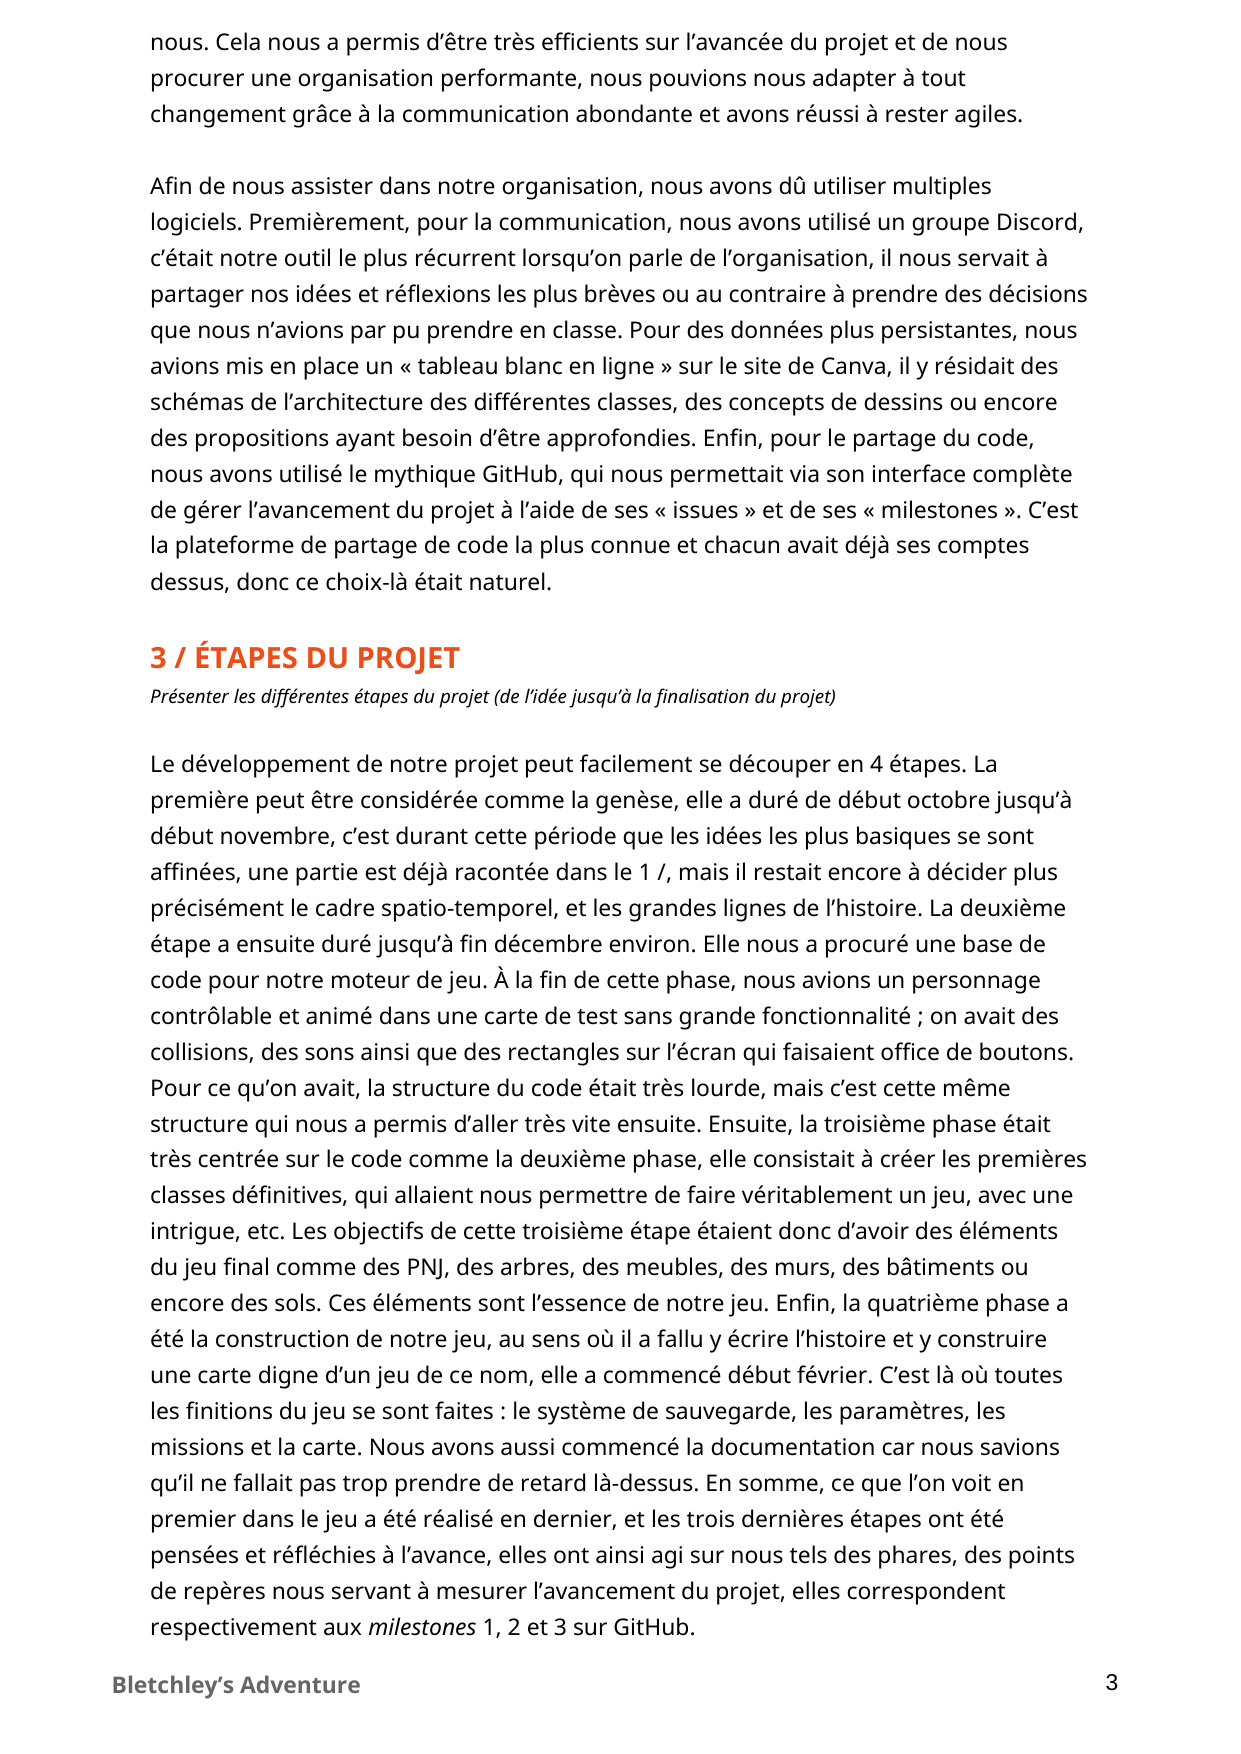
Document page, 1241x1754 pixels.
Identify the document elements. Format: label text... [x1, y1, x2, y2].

text Le développement de notre projet peut facilement se découper en 4 étapes. La première peut être considérée comme la genèse, elle a duré de début octobre jusqu’à début novembre, c’est durant cette période que les idées les plus basiques se sont affinées, une partie est déjà racontée dans le 1 /, mais il restait encore à décider plus précisément le cadre spatio-temporel, et les grandes lignes de l’histoire. La deuxième étape a ensuite duré jusqu’à fin décembre environ. Elle nous a procuré une base de code pour notre moteur de jeu. À la fin de cette phase, nous avions un personnage contrôlable et animé dans une carte de test sans grande fonctionnalité ; on avait des collisions, des sons ainsi que des rectangles sur l’écran qui faisaient office de boutons. Pour ce qu’on avait, la structure du code était très lourde, mais c’est cette même structure qui nous a permis d’aller très vite ensuite. Ensuite, la troisième phase était très centrée sur le code comme la deuxième phase, elle consistait à créer les premières classes définitives, qui allaient nous permettre de faire véritablement un jeu, avec une intrigue, etc. Les objectifs de cette troisième étape étaient donc d’avoir des éléments du jeu final comme des PNJ, des arbres, des meubles, des murs, des bâtiments ou encore des sols. Ces éléments sont l’essence de notre jeu. Enfin, la quatrième phase a été la construction de notre jeu, au sens où il a fallu y écrire l’histoire et y construire une carte digne d’un jeu de ce nom, elle a commencé début février. C’est là où toutes les finitions du jeu se sont faites : le système de sauvegarde, les paramètres, les missions et la carte. Nous avons aussi commencé la documentation car nous savions qu’il ne fallait pas trop prendre de retard là-dessus. En somme, ce que l’on voit en premier dans le jeu a été réalisé en dernier, et les trois dernières étapes ont été pensées et réfléchies à l’avance, elles ont ainsi agi sur nous tels des phares, des points de repères nous servant à mesurer l’avancement du projet, elles correspondent respectivement aux milestones 1, 2 et 3 sur GitHub. [150, 748, 1090, 1642]
text nous. Cela nous a permis d’être très efficients sur l’avancée du projet et de nous procurer une organisation performante, nous pouvions nous adapter à tout changement grâce à la communication abondante et avons réussi à rester agiles. [150, 26, 1090, 129]
text 3 / ÉTAPES DU PROJET [150, 637, 1090, 677]
text Afin de nous assister dans notre organisation, nous avons dû utiliser multiples logiciels. Premièrement, pour la communication, nous avons utilisé un groupe Discord, c’était notre outil le plus récurrent lorsqu’on parle de l’organisation, il nous servait à partager nos idées et réflexions les plus brèves ou au contraire à prendre des décisions que nous n’avions par pu prendre en classe. Pour des données plus persistantes, nous avions mis en place un « tableau blanc en ligne » sur le site de Canva, il y résidait des schémas de l’architecture des différentes classes, des concepts de dessins ou encore des propositions ayant besoin d’être approfondies. Enfin, pour le partage du code, nous avons utilisé le mythique GitHub, qui nous permettait via son interface complète de gérer l’avancement du projet à l’aide de ses « issues » et de ses « milestones ». C’est la plateforme de partage de code la plus connue et chacun avait déjà ses comptes dessus, donc ce choix-là était naturel. [150, 170, 1090, 597]
text Présenter les différentes étapes du projet (de l’idée jusqu’à la finalisation du projet) [150, 683, 1090, 708]
